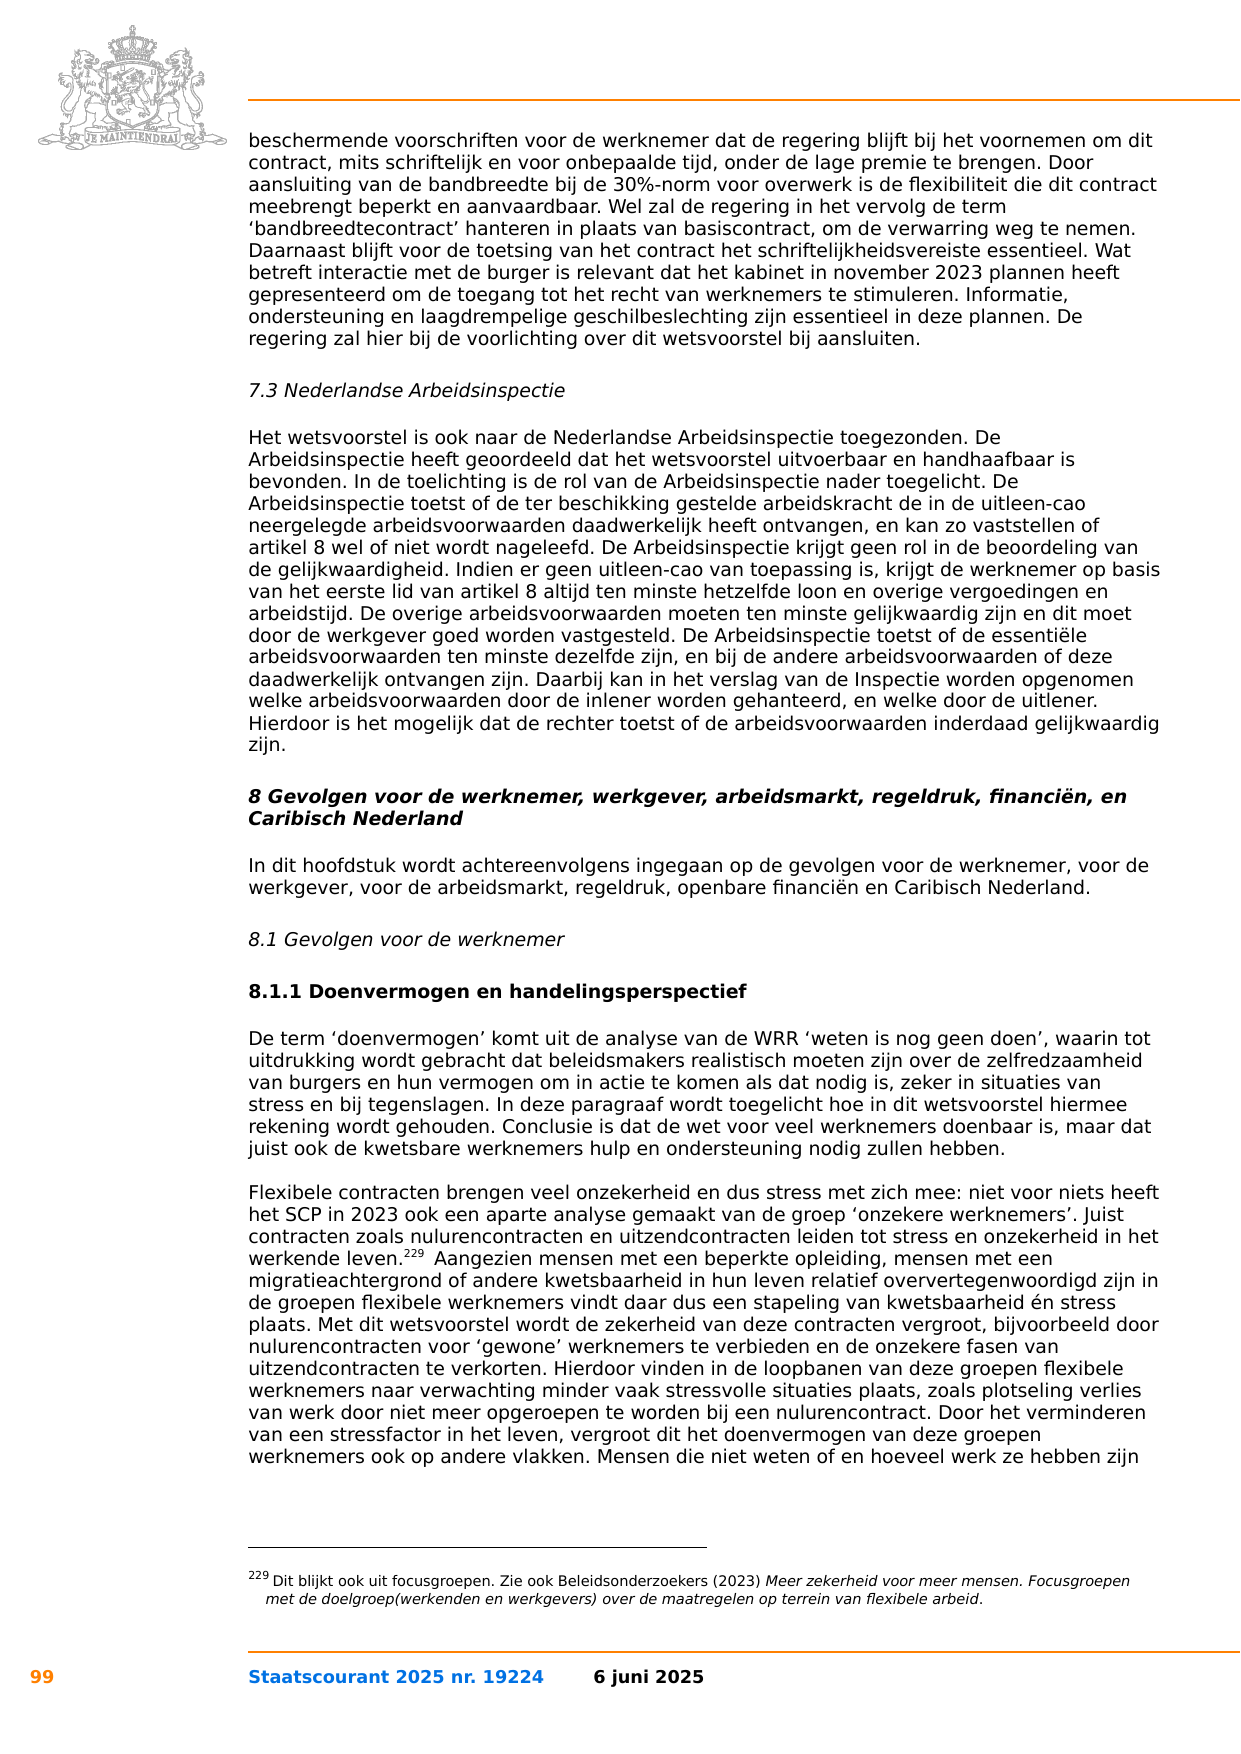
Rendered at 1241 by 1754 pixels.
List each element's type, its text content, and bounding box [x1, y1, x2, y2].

subtitle 8.1.1 Doenvermogen en handelingsperspectief [248, 981, 1163, 1003]
subtitle 7.3 Nederlandse Arbeidsinspectie [248, 380, 1163, 402]
picture [38, 25, 227, 150]
text Flexibele contracten brengen veel onzekerheid en dus stress met zich mee: niet voor niets heeft het SCP in 2023 ook een aparte analyse gemaakt van de groep ‘onzekere werknemers’. Juist contracten zoals nulurencontracten en uitzendcontracten leiden tot stress en onzekerheid in het werkende leven. Aangezien mensen met een beperkte opleiding, mensen met een migratieachtergrond of andere kwetsbaarheid in hun leven relatief oververtegenwoordigd zijn in de groepen flexibele werknemers vindt daar dus een stapeling van kwetsbaarheid én stress plaats. Met dit wetsvoorstel wordt de zekerheid van deze contracten vergroot, bijvoorbeeld door nulurencontracten voor ‘gewone’ werknemers te verbieden en de onzekere fasen van uitzendcontracten te verkorten. Hierdoor vinden in de loopbanen van deze groepen flexibele werknemers naar verwachting minder vaak stressvolle situaties plaats, zoals plotseling verlies van werk door niet meer opgeroepen te worden bij een nulurencontract. Door het verminderen van een stressfactor in het leven, vergroot dit het doenvermogen van deze groepen werknemers ook op andere vlakken. Mensen die niet weten of en hoeveel werk ze hebben zijn [248, 1182, 1163, 1468]
text beschermende voorschriften voor de werknemer dat de regering blijft bij het voornemen om dit contract, mits schriftelijk en voor onbepaalde tijd, onder de lage premie te brengen. Door aansluiting van de bandbreedte bij de 30%-norm voor overwerk is de flexibiliteit die dit contract meebrengt beperkt en aanvaardbaar. Wel zal de regering in het vervolg de term ‘bandbreedtecontract’ hanteren in plaats van basiscontract, om de verwarring weg te nemen. Daarnaast blijft voor de toetsing van het contract het schriftelijkheidsvereiste essentieel. Wat betreft interactie met de burger is relevant dat het kabinet in november 2023 plannen heeft gepresenteerd om de toegang tot het recht van werknemers te stimuleren. Informatie, ondersteuning en laagdrempelige geschilbeslechting zijn essentieel in deze plannen. De regering zal hier bij de voorlichting over dit wetsvoorstel bij aansluiten. [248, 130, 1163, 350]
text Dit blijkt ook uit focusgroepen. Zie ook Beleidsonderzoekers (2023) Meer zekerheid voor meer mensen. Focusgroepen met de doelgroep(werkenden en werkgevers) over de maatregelen op terrein van flexibele arbeid. [248, 1569, 1163, 1608]
subtitle 8.1 Gevolgen voor de werknemer [248, 929, 1163, 951]
text De term ‘doenvermogen’ komt uit de analyse van de WRR ‘weten is nog geen doen’, waarin tot uitdrukking wordt gebracht dat beleidsmakers realistisch moeten zijn over de zelfredzaamheid van burgers en hun vermogen om in actie te komen als dat nodig is, zeker in situaties van stress en bij tegenslagen. In deze paragraaf wordt toegelicht hoe in dit wetsvoorstel hiermee rekening wordt gehouden. Conclusie is dat de wet voor veel werknemers doenbaar is, maar dat juist ook de kwetsbare werknemers hulp en ondersteuning nodig zullen hebben. [248, 1028, 1163, 1160]
text In dit hoofdstuk wordt achtereenvolgens ingegaan op de gevolgen voor de werknemer, voor de werkgever, voor de arbeidsmarkt, regeldruk, openbare financiën en Caribisch Nederland. [248, 855, 1163, 899]
subtitle 8 Gevolgen voor de werknemer, werkgever, arbeidsmarkt, regeldruk, financiën, en Caribisch Nederland [248, 786, 1163, 830]
text Het wetsvoorstel is ook naar de Nederlandse Arbeidsinspectie toegezonden. De Arbeidsinspectie heeft geoordeeld dat het wetsvoorstel uitvoerbaar en handhaafbaar is bevonden. In de toelichting is de rol van de Arbeidsinspectie nader toegelicht. De Arbeidsinspectie toetst of de ter beschikking gestelde arbeidskracht de in de uitleen-cao neergelegde arbeidsvoorwaarden daadwerkelijk heeft ontvangen, en kan zo vaststellen of artikel 8 wel of niet wordt nageleefd. De Arbeidsinspectie krijgt geen rol in de beoordeling van de gelijkwaardigheid. Indien er geen uitleen-cao van toepassing is, krijgt de werknemer op basis van het eerste lid van artikel 8 altijd ten minste hetzelfde loon en overige vergoedingen en arbeidstijd. De overige arbeidsvoorwaarden moeten ten minste gelijkwaardig zijn en dit moet door de werkgever goed worden vastgesteld. De Arbeidsinspectie toetst of de essentiële arbeidsvoorwaarden ten minste dezelfde zijn, en bij de andere arbeidsvoorwaarden of deze daadwerkelijk ontvangen zijn. Daarbij kan in het verslag van de Inspectie worden opgenomen welke arbeidsvoorwaarden door de inlener worden gehanteerd, en welke door de uitlener. Hierdoor is het mogelijk dat de rechter toetst of de arbeidsvoorwaarden inderdaad gelijkwaardig zijn. [248, 427, 1163, 756]
